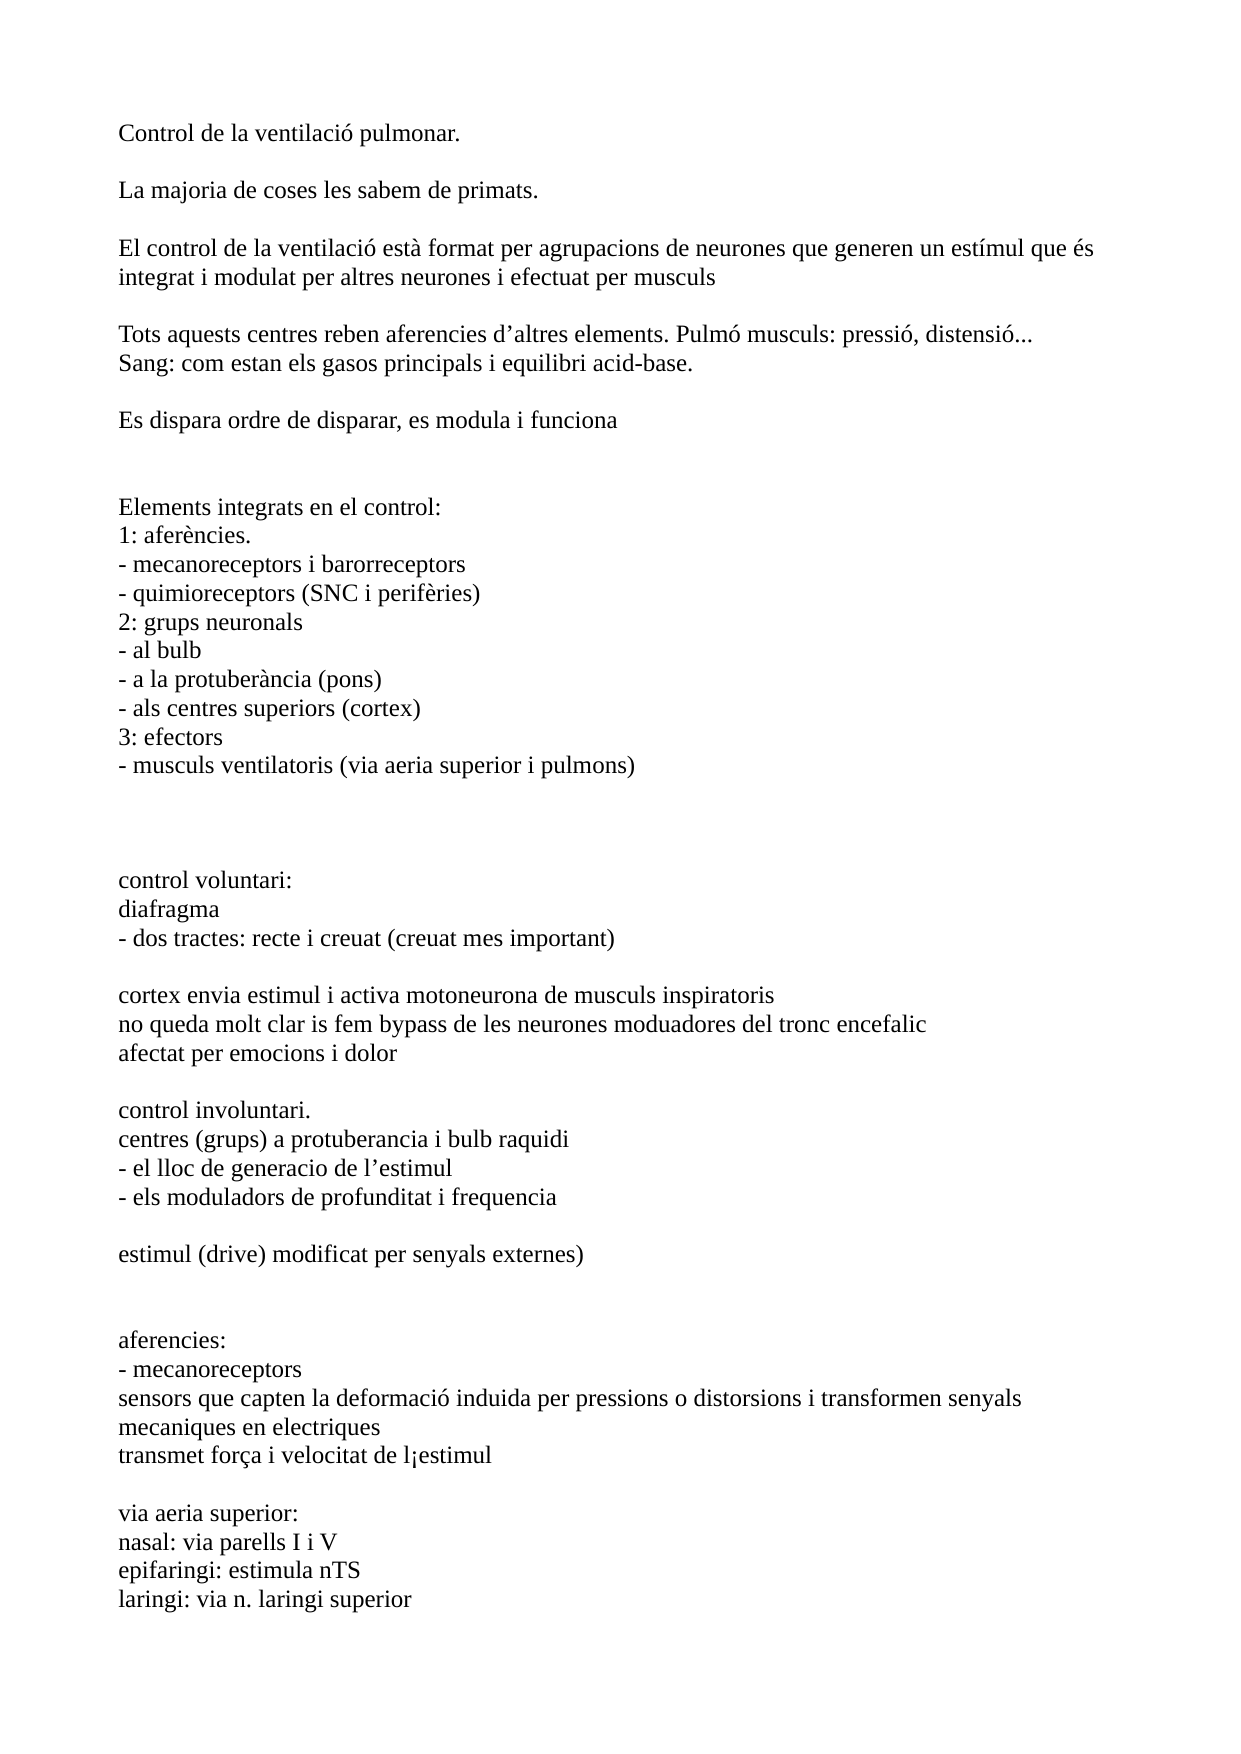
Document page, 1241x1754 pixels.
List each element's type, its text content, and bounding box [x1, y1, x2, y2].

text - mecanoreceptors [118, 1354, 1122, 1383]
text no queda molt clar is fem bypass de les neurones moduadores del tronc encefalic [118, 1009, 1122, 1038]
text transmet força i velocitat de l¡estimul [118, 1441, 1122, 1469]
text - el lloc de generacio de l’estimul [118, 1153, 1122, 1182]
text diafragma [118, 894, 1122, 923]
text laringi: via n. laringi superior [118, 1584, 1122, 1613]
text control voluntari: [118, 866, 1122, 894]
text centres (grups) a protuberancia i bulb raquidi [118, 1124, 1122, 1153]
text 3: efectors [118, 722, 1122, 751]
text - musculs ventilatoris (via aeria superior i pulmons) [118, 751, 1122, 779]
text - mecanoreceptors i barorreceptors [118, 549, 1122, 578]
text - a la protuberància (pons) [118, 664, 1122, 693]
text sensors que capten la deformació induida per pressions o distorsions i transformen senyals mecaniques en electriques [118, 1383, 1122, 1441]
text Tots aquests centres reben aferencies d’altres elements. Pulmó musculs: pressió, distensió... Sang: com estan els gasos principals i equilibri acid-base. [118, 319, 1122, 377]
text aferencies: [118, 1326, 1122, 1354]
text Elements integrats en el control: [118, 492, 1122, 521]
text Es dispara ordre de disparar, es modula i funciona [118, 406, 1122, 434]
text Control de la ventilació pulmonar. [118, 118, 1122, 147]
text estimul (drive) modificat per senyals externes) [118, 1239, 1122, 1268]
text - al bulb [118, 636, 1122, 664]
text - els moduladors de profunditat i frequencia [118, 1182, 1122, 1211]
text La majoria de coses les sabem de primats. [118, 176, 1122, 204]
text nasal: via parells I i V [118, 1527, 1122, 1556]
text epifaringi: estimula nTS [118, 1556, 1122, 1584]
text El control de la ventilació està format per agrupacions de neurones que generen un estímul que és integrat i modulat per altres neurones i efectuat per musculs [118, 233, 1122, 291]
text 1: aferències. [118, 521, 1122, 549]
text 2: grups neuronals [118, 607, 1122, 636]
text control involuntari. [118, 1096, 1122, 1124]
text afectat per emocions i dolor [118, 1038, 1122, 1067]
text - quimioreceptors (SNC i perifèries) [118, 578, 1122, 607]
text cortex envia estimul i activa motoneurona de musculs inspiratoris [118, 981, 1122, 1009]
text - als centres superiors (cortex) [118, 693, 1122, 722]
text via aeria superior: [118, 1498, 1122, 1527]
text - dos tractes: recte i creuat (creuat mes important) [118, 923, 1122, 952]
